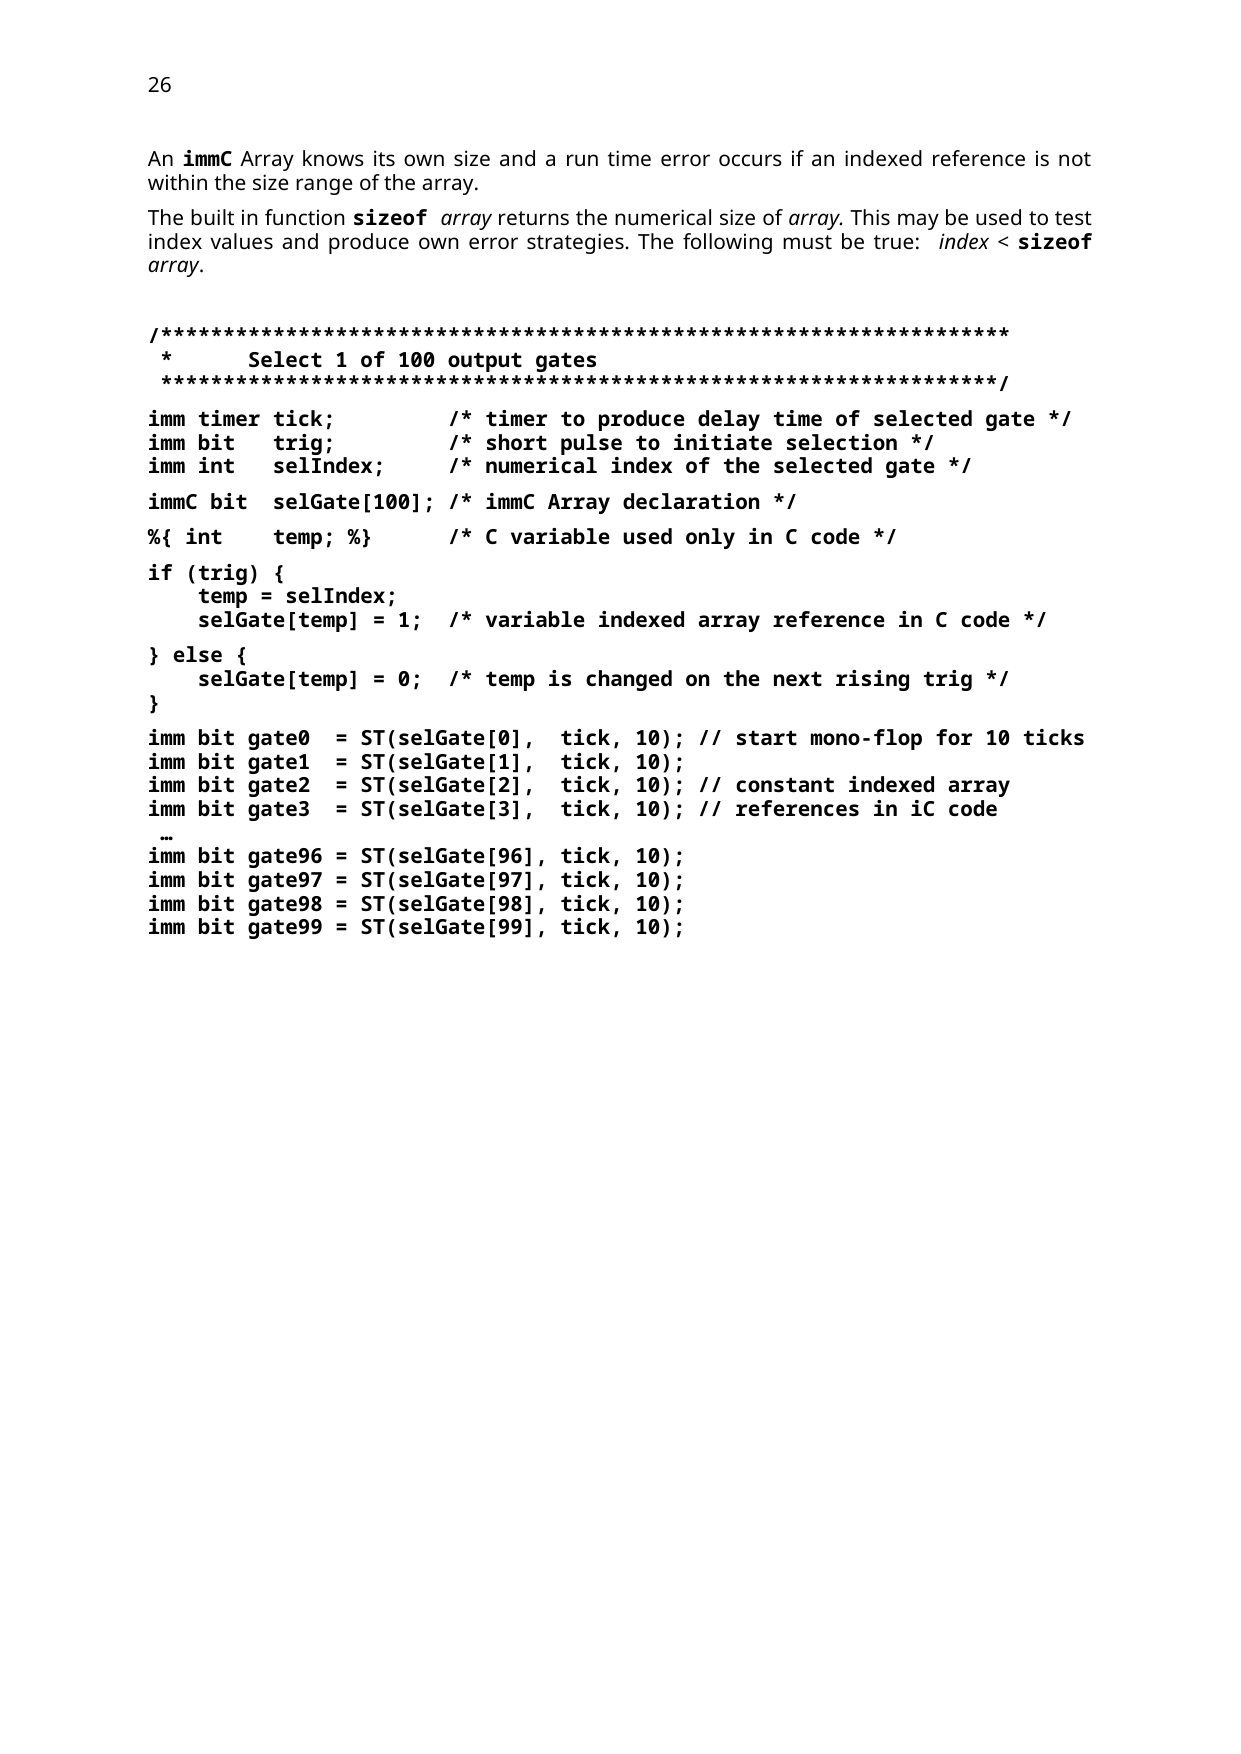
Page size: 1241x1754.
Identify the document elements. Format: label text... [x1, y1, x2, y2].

text if (trig) { temp = selIndex; selGate[temp] = 1; /* variable indexed array reference in C code */ [148, 561, 1092, 632]
text imm timer tick; /* timer to produce delay time of selected gate */ imm bit trig; /* short pulse to initiate selection */ imm int selIndex; /* numerical index of the selected gate */ [148, 408, 1092, 478]
text An immC Array knows its own size and a run time error occurs if an indexed reference is not within the size range of the array. [148, 148, 1092, 195]
text } else { selGate[temp] = 0; /* temp is changed on the next rising trig */ } [148, 644, 1092, 715]
text %{ int temp; %} /* C variable used only in C code */ [148, 526, 1092, 549]
text /******************************************************************** * Select 1 of 100 output gates *******************************************************************/ [148, 325, 1092, 396]
text imm bit gate0 = ST(selGate[0], tick, 10); // start mono-flop for 10 ticks imm bit gate1 = ST(selGate[1], tick, 10); imm bit gate2 = ST(selGate[2], tick, 10); // constant indexed array imm bit gate3 = ST(selGate[3], tick, 10); // references in iC code … imm bit gate96 = ST(selGate[96], tick, 10); imm bit gate97 = ST(selGate[97], tick, 10); imm bit gate98 = ST(selGate[98], tick, 10); imm bit gate99 = ST(selGate[99], tick, 10); [148, 727, 1092, 939]
text The built in function sizeof array returns the numerical size of array. This may be used to test index values and produce own error strategies. The following must be true: index < sizeof array. [148, 207, 1092, 278]
text immC bit selGate[100]; /* immC Array declaration */ [148, 490, 1092, 514]
